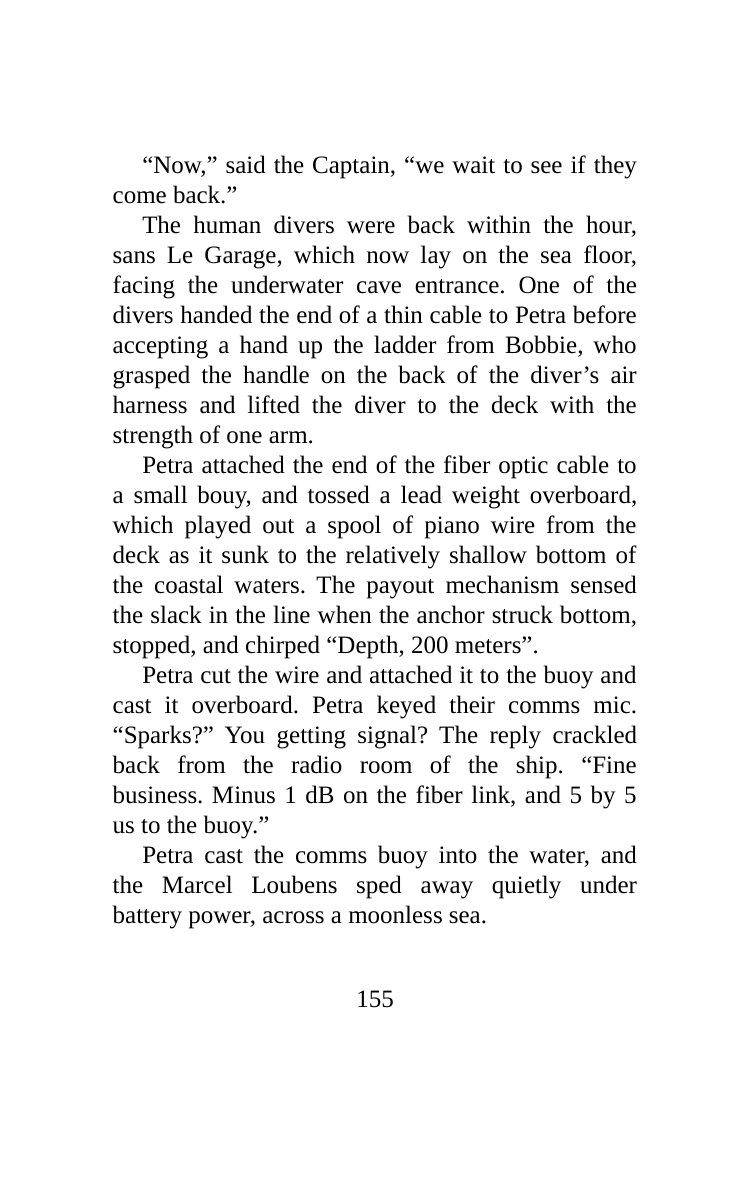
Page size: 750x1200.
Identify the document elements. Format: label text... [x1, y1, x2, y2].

text Petra attached the end of the fiber optic cable to a small bouy, and tossed a lead weight overboard, which played out a spool of piano wire from the deck as it sunk to the relatively shallow bottom of the coastal waters. The payout mechanism sensed the slack in the line when the anchor struck bottom, stopped, and chirped “Depth, 200 meters”. [112, 450, 637, 660]
text Petra cut the wire and attached it to the buoy and cast it overboard. Petra keyed their comms mic. “Sparks?” You getting signal? The reply crackled back from the radio room of the ship. “Fine business. Minus 1 dB on the fiber link, and 5 by 5 us to the buoy.” [112, 660, 637, 840]
text “Now,” said the Captain, “we wait to see if they come back.” [112, 150, 637, 210]
text Petra cast the comms buoy into the water, and the Marcel Loubens sped away quietly under battery power, across a moonless sea. [112, 840, 637, 930]
text The human divers were back within the hour, sans Le Garage, which now lay on the sea floor, facing the underwater cave entrance. One of the divers handed the end of a thin cable to Petra before accepting a hand up the ladder from Bobbie, who grasped the handle on the back of the diver’s air harness and lifted the diver to the deck with the strength of one arm. [112, 210, 637, 450]
